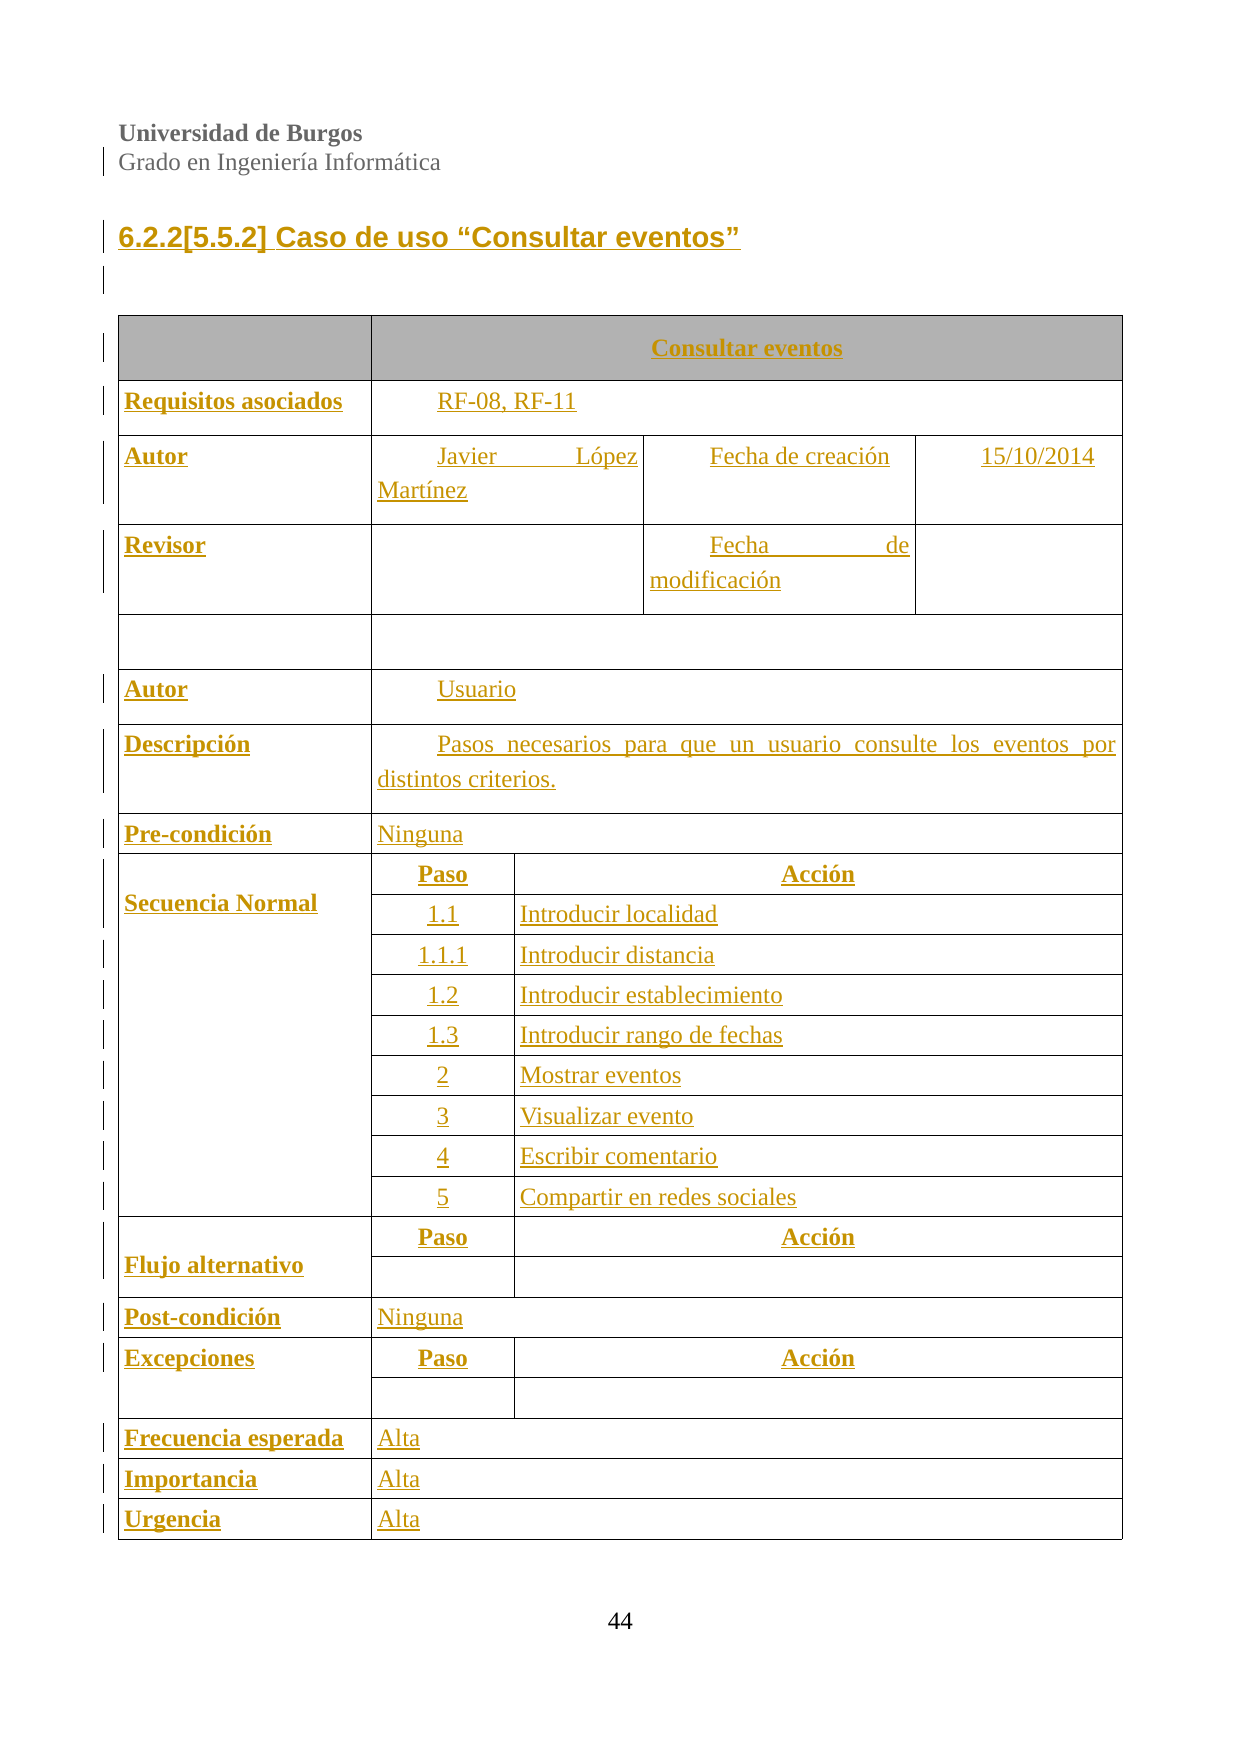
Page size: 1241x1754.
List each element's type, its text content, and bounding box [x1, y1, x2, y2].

table_cell 2 [372, 1056, 514, 1095]
table_cell Descripción [119, 725, 371, 813]
table_cell Paso [372, 1338, 514, 1377]
table_cell 1.3 [372, 1016, 514, 1055]
table_cell Introducir establecimiento [515, 975, 1122, 1014]
table_cell Excepciones [119, 1338, 371, 1418]
table_cell Alta [372, 1419, 1122, 1458]
table_cell Alta [372, 1499, 1122, 1538]
subtitle Caso de uso “Consultar eventos” [118, 220, 1122, 253]
table_cell Alta [372, 1459, 1122, 1498]
table_cell Ninguna [372, 1298, 1122, 1337]
table_cell Pasos necesarios para que un usuario consulte los eventos por distintos criterios. [372, 725, 1122, 813]
table_cell [372, 1378, 514, 1418]
table_cell 4 [372, 1136, 514, 1176]
table_cell Ninguna [372, 814, 1122, 853]
table_cell Frecuencia esperada [119, 1419, 371, 1458]
table_cell Fecha de creación [644, 436, 915, 524]
table_cell Paso [372, 1217, 514, 1256]
table_cell Flujo alternativo [119, 1217, 371, 1297]
table_cell Secuencia Normal [119, 854, 371, 1216]
table_cell [916, 525, 1122, 614]
table_cell 1.1.1 [372, 935, 514, 974]
table_cell Mostrar eventos [515, 1056, 1122, 1095]
table_cell [372, 525, 643, 614]
table_cell Urgencia [119, 1499, 371, 1538]
table_cell Post-condición [119, 1298, 371, 1337]
table_cell 5 [372, 1177, 514, 1216]
table_cell RF-08, RF-11 [372, 381, 1122, 435]
table_cell Requisitos asociados [119, 381, 371, 435]
table_cell Compartir en redes sociales [515, 1177, 1122, 1216]
table_cell [372, 615, 1122, 669]
table_cell [515, 1378, 1122, 1418]
table_cell Javier López Martínez [372, 436, 643, 524]
table_cell Introducir localidad [515, 895, 1122, 934]
table_cell Autor [119, 670, 371, 723]
table_cell Fecha de modificación [644, 525, 915, 614]
table_header [119, 316, 371, 380]
table_cell 1.2 [372, 975, 514, 1014]
table_cell Visualizar evento [515, 1096, 1122, 1135]
table_cell 3 [372, 1096, 514, 1135]
table_cell Pre-condición [119, 814, 371, 853]
table_cell 1.1 [372, 895, 514, 934]
table_cell [515, 1257, 1122, 1297]
table_cell Acción [515, 1217, 1122, 1256]
table_cell Introducir rango de fechas [515, 1016, 1122, 1055]
table_header Consultar eventos [372, 316, 1122, 380]
table_cell Autor [119, 436, 371, 524]
table_cell [372, 1257, 514, 1297]
table_cell Usuario [372, 670, 1122, 723]
table_cell Paso [372, 854, 514, 893]
table_cell [119, 615, 371, 669]
table_cell 15/10/2014 [916, 436, 1122, 524]
table_cell Acción [515, 854, 1122, 893]
table_cell Revisor [119, 525, 371, 614]
table_cell Introducir distancia [515, 935, 1122, 974]
table_cell Importancia [119, 1459, 371, 1498]
table_cell Escribir comentario [515, 1136, 1122, 1176]
table_cell Acción [515, 1338, 1122, 1377]
